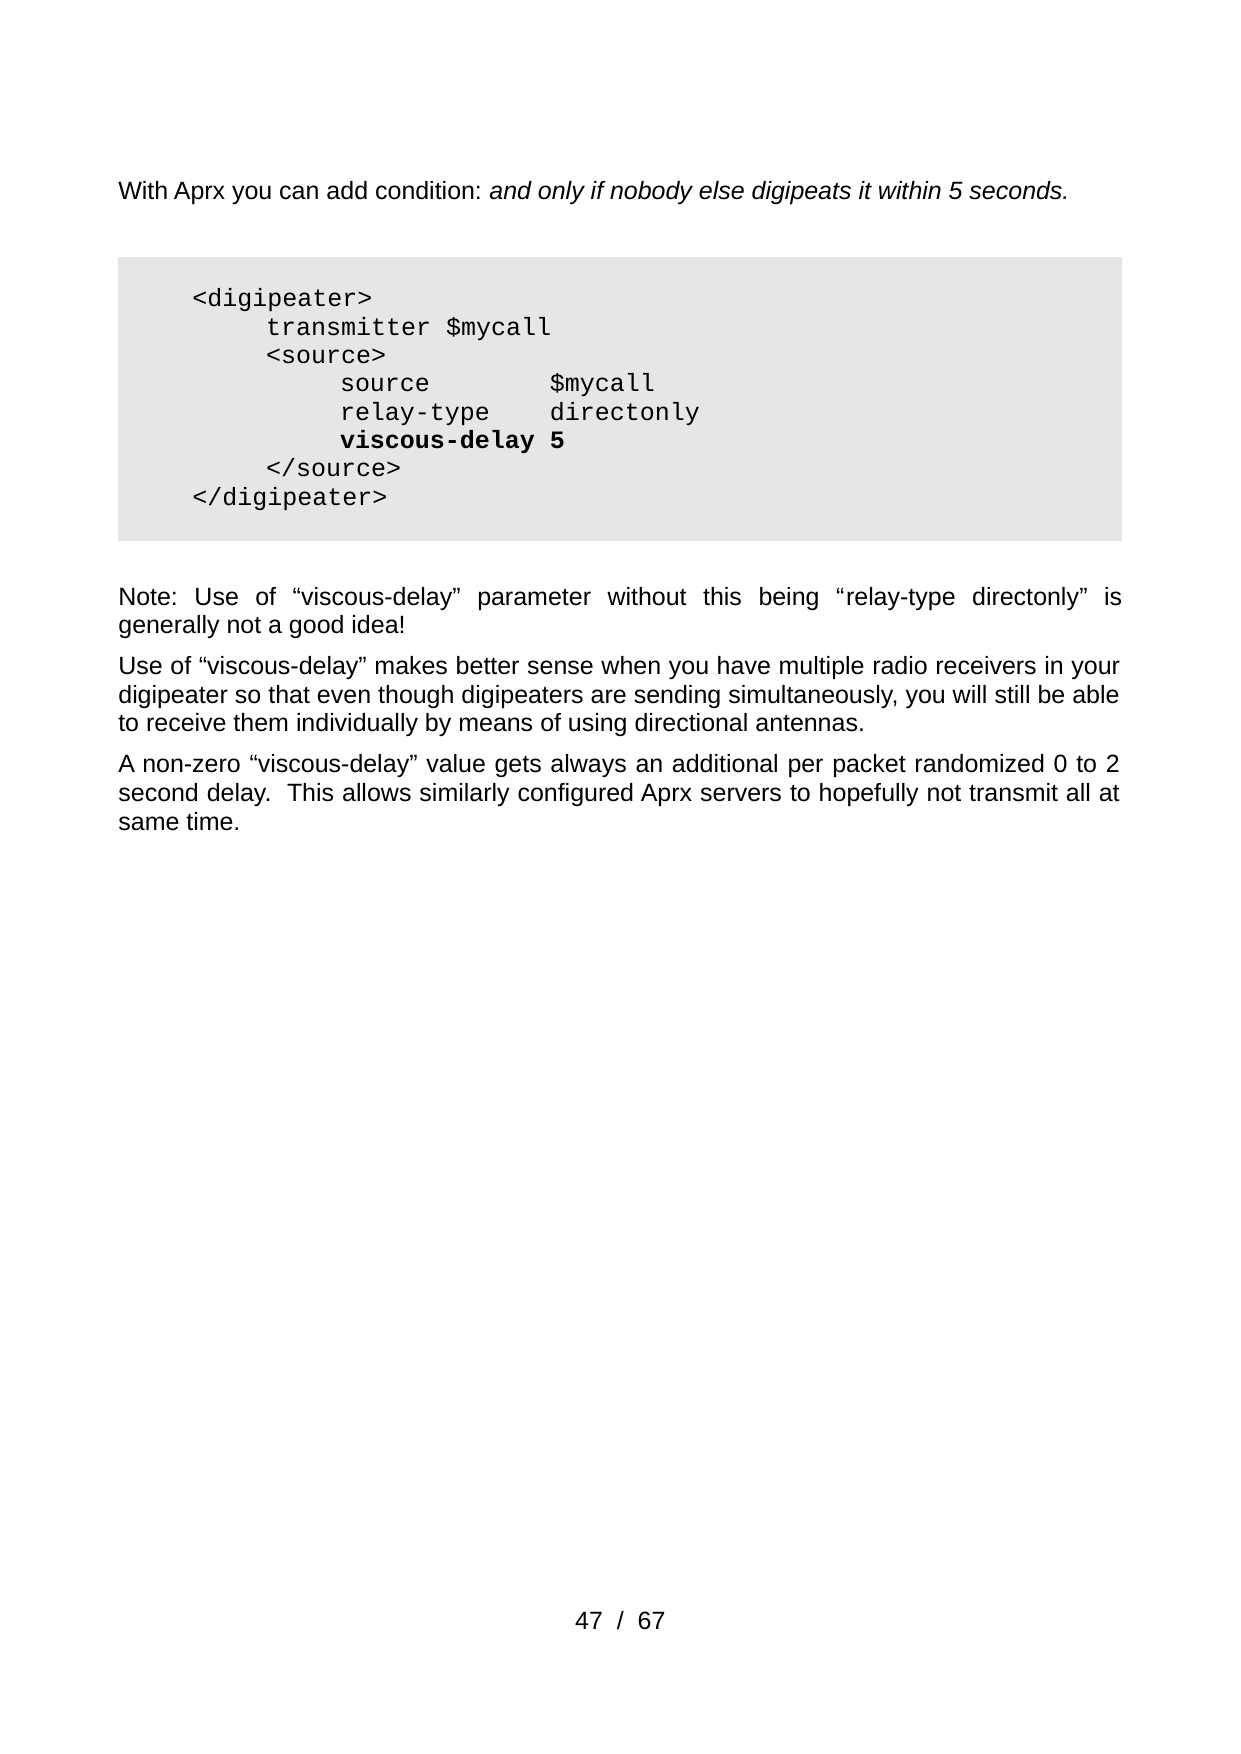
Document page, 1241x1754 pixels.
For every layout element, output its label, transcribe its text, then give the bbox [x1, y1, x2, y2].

text <source> [118, 342, 1122, 371]
text Use of “viscous-delay” makes better sense when you have multiple radio receivers in your digipeater so that even though digipeaters are sending simultaneously, you will still be able to receive them individually by means of using directional antennas. [118, 651, 1122, 737]
text </source> [118, 456, 1122, 484]
text Note: Use of “viscous-delay” parameter without this being “relay-type directonly” is generally not a good idea! [118, 582, 1122, 639]
text </digipeater> [118, 484, 1122, 512]
text relay-type directonly [118, 399, 1122, 427]
text source $mycall [118, 371, 1122, 399]
text A non-zero “viscous-delay” value gets always an additional per packet randomized 0 to 2 second delay. This allows similarly configured Aprx servers to hopefully not transmit all at same time. [118, 749, 1122, 835]
text transmitter $mycall [118, 314, 1122, 342]
text viscous-delay 5 [118, 427, 1122, 456]
text <digipeater> [118, 286, 1122, 314]
text With Aprx you can add condition: and only if nobody else digipeats it within 5 seconds. [118, 176, 1122, 205]
